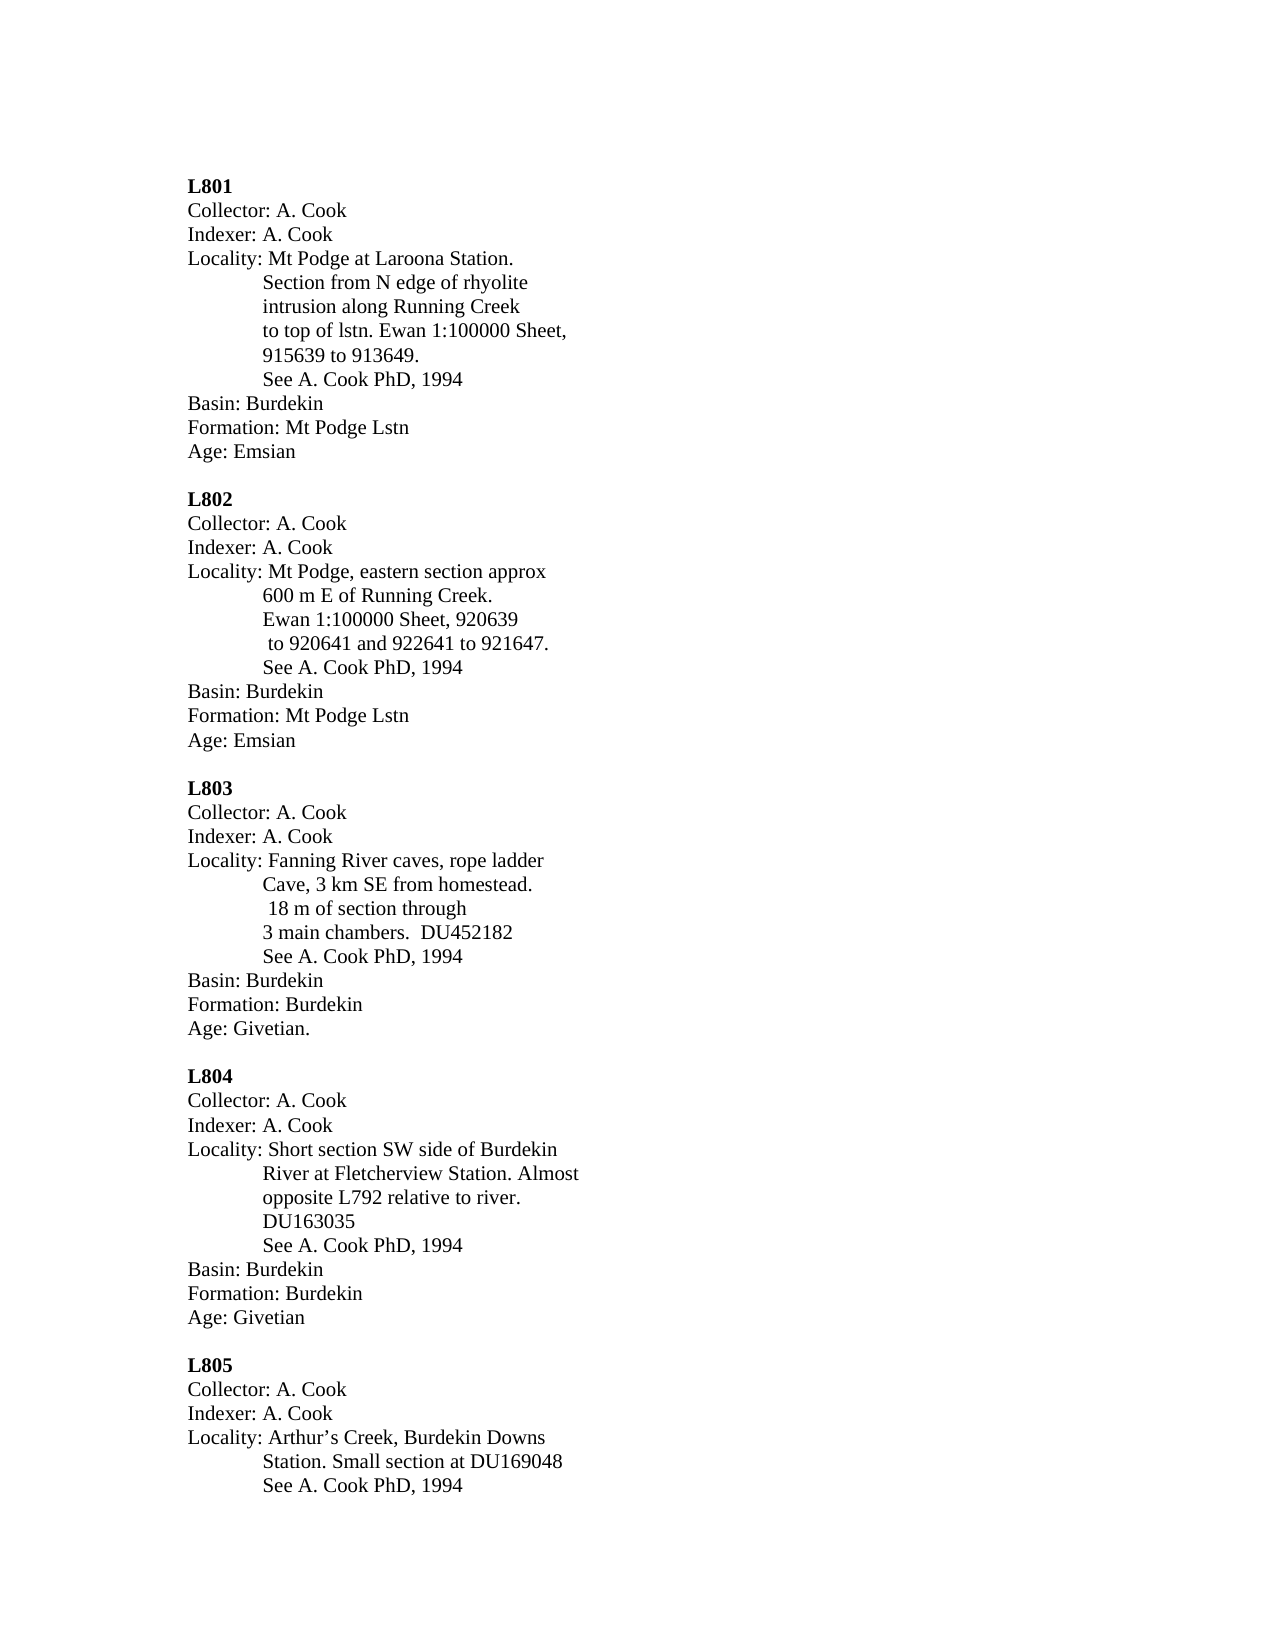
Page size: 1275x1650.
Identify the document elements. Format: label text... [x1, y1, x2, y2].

text Section from N edge of rhyolite [187, 270, 1087, 294]
text to top of lstn. Ewan 1:100000 Sheet, [187, 318, 1087, 342]
text Basin: Burdekin [187, 679, 1087, 703]
text Collector: A. Cook [187, 198, 1087, 222]
text Collector: A. Cook [187, 1088, 1087, 1112]
text Formation: Mt Podge Lstn [187, 415, 1087, 439]
text Formation: Burdekin [187, 992, 1087, 1016]
text Formation: Burdekin [187, 1281, 1087, 1305]
text See A. Cook PhD, 1994 [187, 944, 1087, 968]
text 18 m of section through [187, 896, 1087, 920]
text Formation: Mt Podge Lstn [187, 703, 1087, 727]
text DU163035 [187, 1209, 1087, 1233]
text Basin: Burdekin [187, 968, 1087, 992]
text Locality: Mt Podge at Laroona Station. [187, 246, 1087, 270]
text to 920641 and 922641 to 921647. [187, 631, 1087, 655]
text L805 [187, 1353, 1087, 1377]
text See A. Cook PhD, 1994 [187, 367, 1087, 391]
text Collector: A. Cook [187, 511, 1087, 535]
text L804 [187, 1064, 1087, 1088]
text Cave, 3 km SE from homestead. [187, 872, 1087, 896]
text Station. Small section at DU169048 [187, 1449, 1087, 1473]
text See A. Cook PhD, 1994 [187, 1473, 1087, 1497]
text River at Fletcherview Station. Almost [187, 1161, 1087, 1185]
text Indexer: A. Cook [187, 222, 1087, 246]
text Age: Givetian [187, 1305, 1087, 1329]
text Locality: Arthur’s Creek, Burdekin Downs [187, 1425, 1087, 1449]
text opposite L792 relative to river. [187, 1185, 1087, 1209]
text L803 [187, 776, 1087, 800]
text Indexer: A. Cook [187, 1112, 1087, 1137]
text 3 main chambers. DU452182 [187, 920, 1087, 944]
text Collector: A. Cook [187, 800, 1087, 824]
text Collector: A. Cook [187, 1377, 1087, 1401]
text L801 [187, 174, 1087, 198]
text 600 m E of Running Creek. [187, 583, 1087, 607]
text Basin: Burdekin [187, 1257, 1087, 1281]
text Indexer: A. Cook [187, 824, 1087, 848]
text Age: Emsian [187, 727, 1087, 752]
text Ewan 1:100000 Sheet, 920639 [187, 607, 1087, 631]
text Indexer: A. Cook [187, 1401, 1087, 1425]
text See A. Cook PhD, 1994 [187, 1233, 1087, 1257]
text See A. Cook PhD, 1994 [187, 655, 1087, 679]
text Locality: Fanning River caves, rope ladder [187, 848, 1087, 872]
text Age: Givetian. [187, 1016, 1087, 1040]
text L802 [187, 487, 1087, 511]
text 915639 to 913649. [187, 342, 1087, 367]
text Age: Emsian [187, 439, 1087, 463]
text Basin: Burdekin [187, 391, 1087, 415]
text Locality: Mt Podge, eastern section approx [187, 559, 1087, 583]
text intrusion along Running Creek [187, 294, 1087, 318]
text Locality: Short section SW side of Burdekin [187, 1137, 1087, 1161]
text Indexer: A. Cook [187, 535, 1087, 559]
